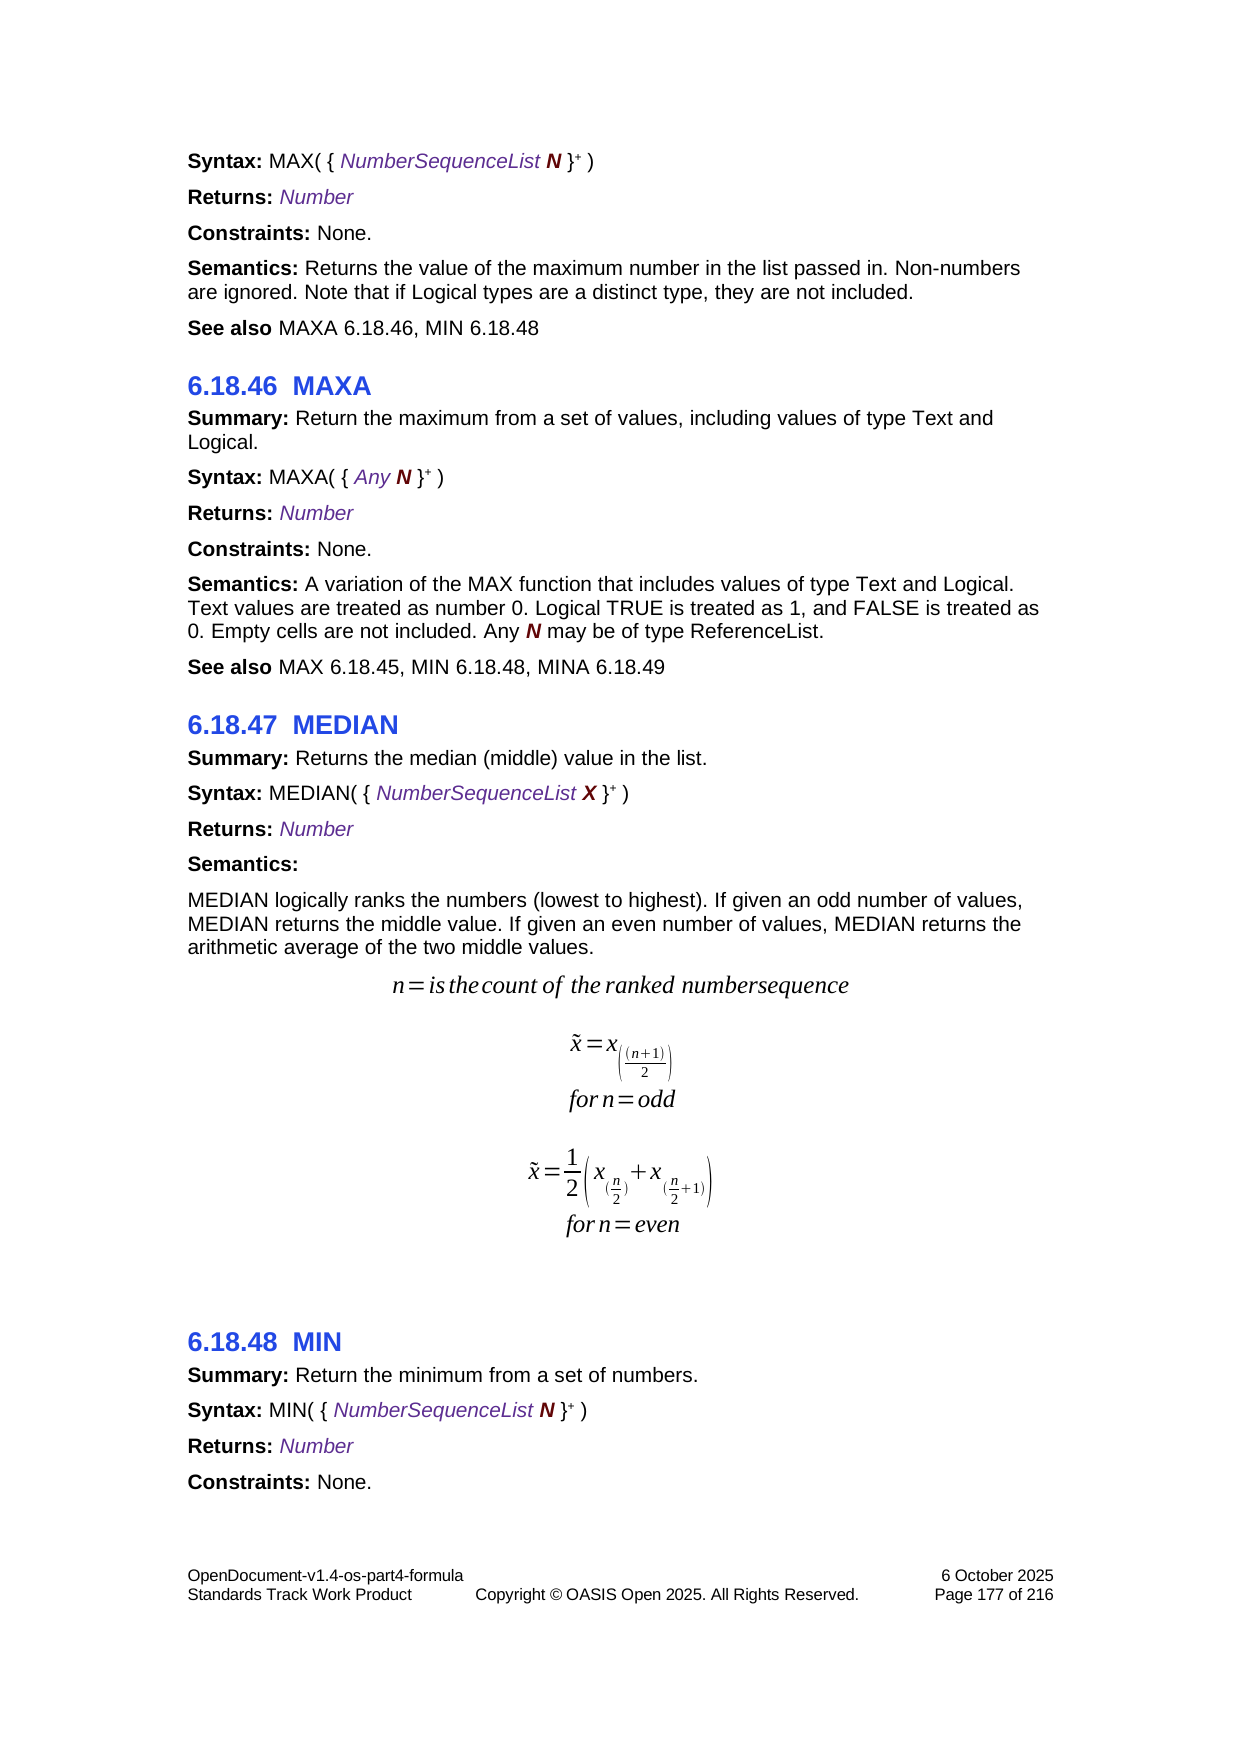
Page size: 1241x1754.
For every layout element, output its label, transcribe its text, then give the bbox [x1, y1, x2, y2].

text Semantics: [187, 853, 1053, 876]
text Semantics: Returns the value of the maximum number in the list passed in. Non-numbers are ignored. Note that if Logical types are a distinct type, they are not included. [187, 257, 1053, 304]
text Semantics: A variation of the MAX function that includes values of type Text and Logical. Text values are treated as number 0. Logical TRUE is treated as 1, and FALSE is treated as 0. Empty cells are not included. Any N may be of type ReferenceList. [187, 573, 1053, 643]
subtitle MAXA [187, 371, 1053, 401]
text Syntax: MIN( { NumberSequenceList N }+ ) [187, 1399, 1053, 1422]
text See also MAX 6.18.45, MIN 6.18.48, MINA 6.18.49 [187, 655, 1053, 679]
text Returns: Number [187, 186, 1053, 209]
text Summary: Return the minimum from a set of numbers. [187, 1363, 1053, 1387]
text Constraints: None. [187, 221, 1053, 245]
text MEDIAN logically ranks the numbers (lowest to highest). If given an odd number of values, MEDIAN returns the middle value. If given an even number of values, MEDIAN returns the arithmetic average of the two middle values. [187, 888, 1053, 959]
subtitle MEDIAN [187, 710, 1053, 740]
text Summary: Return the maximum from a set of values, including values of type Text and Logical. [187, 407, 1053, 454]
text Summary: Returns the median (middle) value in the list. [187, 746, 1053, 769]
subtitle MIN [187, 1327, 1053, 1357]
text Returns: Number [187, 501, 1053, 525]
text Syntax: MAX( { NumberSequenceList N }+ ) [187, 150, 1053, 173]
text Returns: Number [187, 1434, 1053, 1458]
text Constraints: None. [187, 537, 1053, 561]
text See also MAXA 6.18.46, MIN 6.18.48 [187, 316, 1053, 339]
text Syntax: MAXA( { Any N }+ ) [187, 466, 1053, 489]
text Returns: Number [187, 817, 1053, 841]
text Syntax: MEDIAN( { NumberSequenceList X }+ ) [187, 782, 1053, 805]
text Constraints: None. [187, 1470, 1053, 1494]
